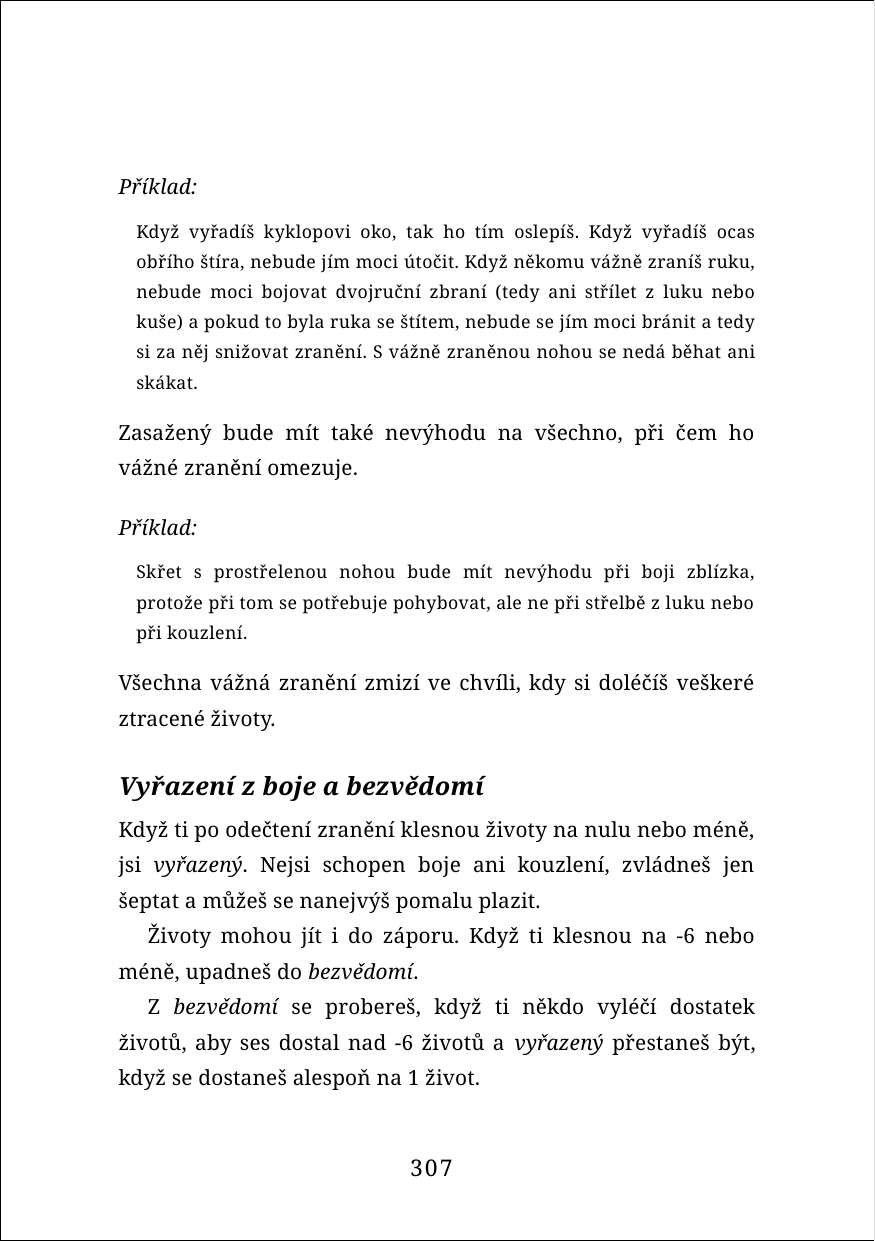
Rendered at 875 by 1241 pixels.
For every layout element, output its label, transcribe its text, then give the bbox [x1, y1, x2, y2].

text Když vyřadíš kyklopovi oko, tak ho tím oslepíš. Když vyřadíš ocas obřího štíra, nebude jím moci útočit. Když někomu vážně zraníš ruku, nebude moci bojovat dvojruční zbraní (tedy ani střílet z luku nebo kuše) a pokud to byla ruka se štítem, nebude se jím moci bránit a tedy si za něj snižovat zranění. S vážně zraněnou nohou se nedá běhat ani skákat. [136, 219, 756, 394]
text Skřet s prostřelenou nohou bude mít nevýhodu při boji zblízka, protože při tom se potřebuje pohybovat, ale ne při střelbě z luku nebo při kouzlení. [136, 560, 756, 644]
text Příklad: [118, 513, 756, 541]
subtitle Vyřazení z boje a bezvědomí [118, 769, 756, 803]
text Zasažený bude mít také nevýhodu na všechno, při čem ho vážné zranění omezuje. [118, 418, 756, 482]
text Příklad: [118, 172, 756, 200]
text Všechna vážná zranění zmizí ve chvíli, kdy si doléčíš veškeré ztracené životy. [118, 668, 756, 732]
text Když ti po odečtení zranění klesnou životy na nulu nebo méně, jsi vyřazený. Nejsi schopen boje ani kouzlení, zvládneš jen šeptat a můžeš se nanejvýš pomalu plazit. Životy mohou jít i do záporu. Když ti klesnou na -6 nebo méně, upadneš do bezvědomí. Z bezvědomí se probereš, když ti někdo vyléčí dostatek životů, aby ses dostal nad -6 životů a vyřazený přestaneš být, když se dostaneš alespoň na 1 život. [118, 815, 756, 1092]
